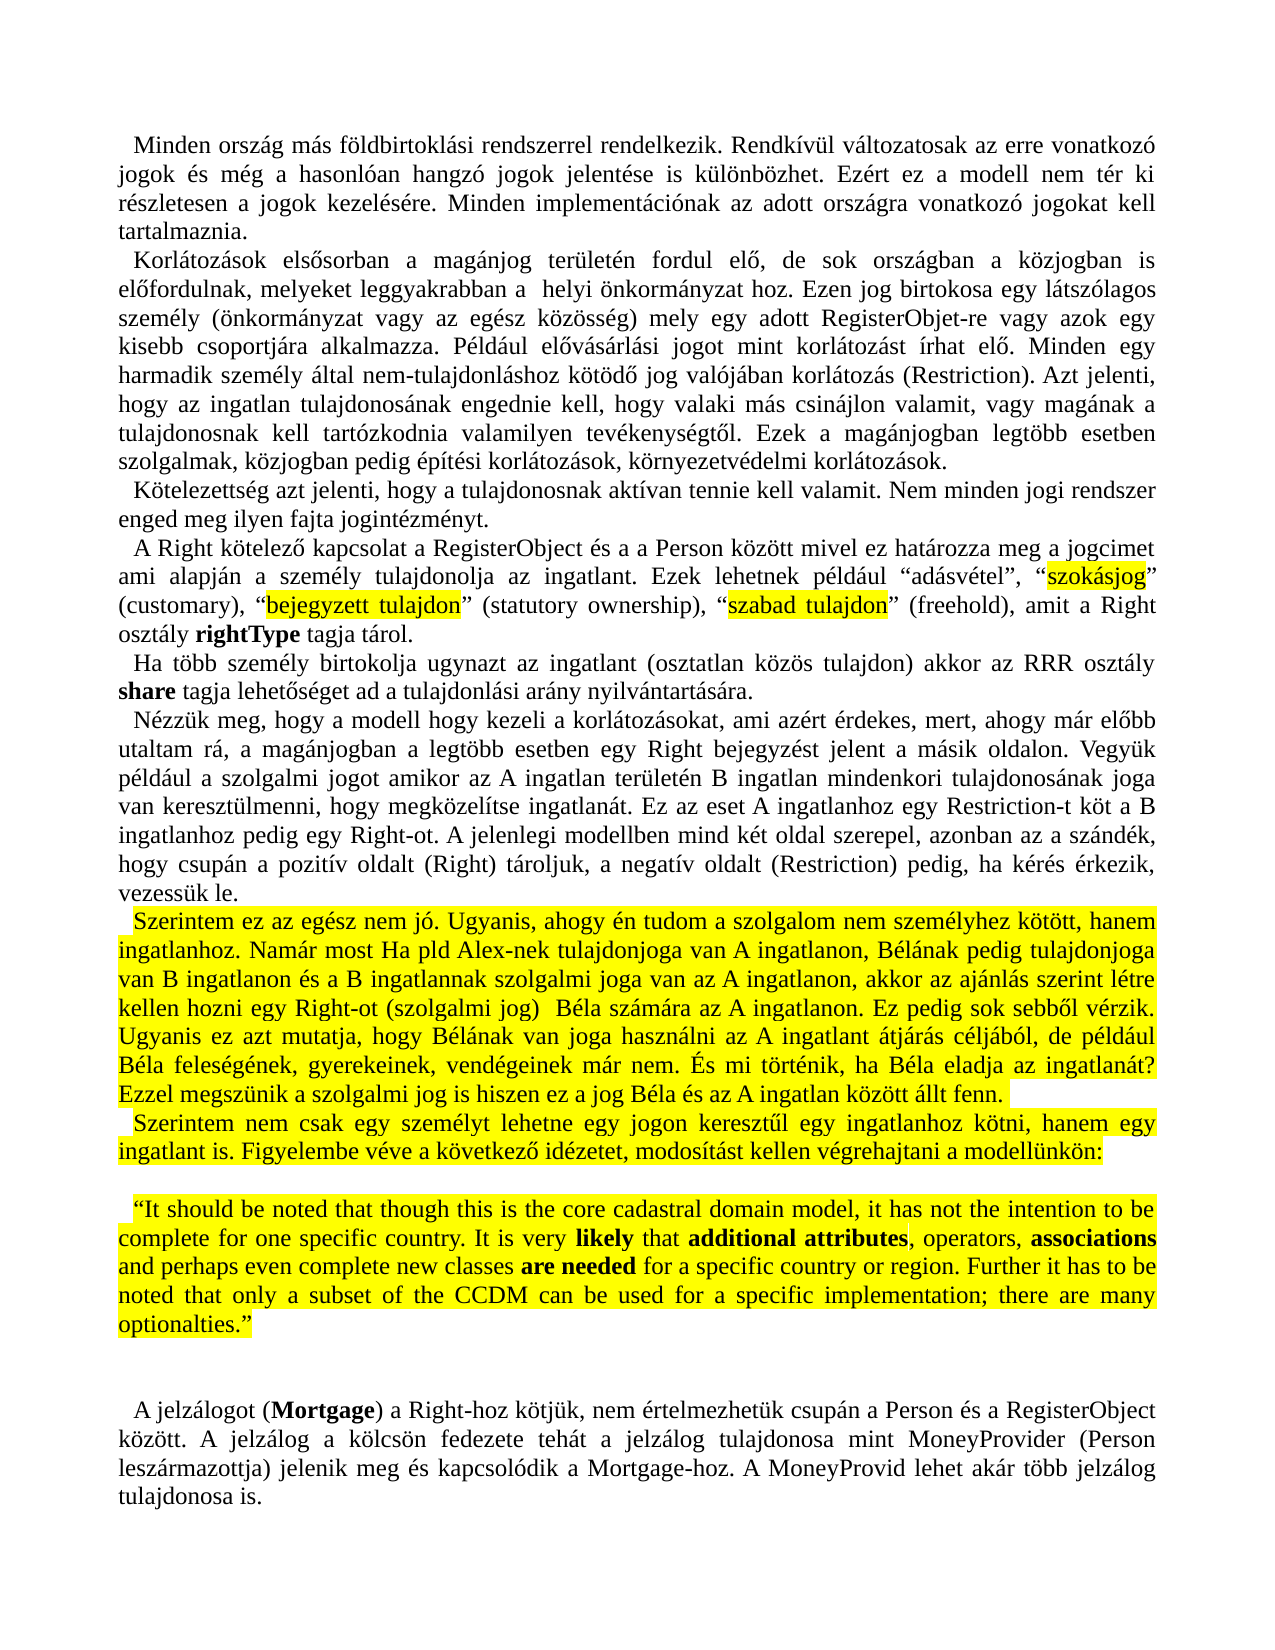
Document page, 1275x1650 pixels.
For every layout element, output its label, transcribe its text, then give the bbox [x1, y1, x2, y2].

text Nézzük meg, hogy a modell hogy kezeli a korlátozásokat, ami azért érdekes, mert, ahogy már előbb utaltam rá, a magánjogban a legtöbb esetben egy Right bejegyzést jelent a másik oldalon. Vegyük például a szolgalmi jogot amikor az A ingatlan területén B ingatlan mindenkori tulajdonosának joga van keresztülmenni, hogy megközelítse ingatlanát. Ez az eset A ingatlanhoz egy Restriction-t köt a B ingatlanhoz pedig egy Right-ot. A jelenlegi modellben mind két oldal szerepel, azonban az a szándék, hogy csupán a pozitív oldalt (Right) tároljuk, a negatív oldalt (Restriction) pedig, ha kérés érkezik, vezessük le. [118, 705, 1157, 906]
text Ha több személy birtokolja ugynazt az ingatlant (osztatlan közös tulajdon) akkor az RRR osztály share tagja lehetőséget ad a tulajdonlási arány nyilvántartására. [118, 648, 1157, 705]
text A jelzálogot (Mortgage) a Right-hoz kötjük, nem értelmezhetük csupán a Person és a RegisterObject között. A jelzálog a kölcsön fedezete tehát a jelzálog tulajdonosa mint MoneyProvider (Person leszármazottja) jelenik meg és kapcsolódik a Mortgage-hoz. A MoneyProvid lehet akár több jelzálog tulajdonosa is. [118, 1395, 1157, 1510]
text Minden ország más földbirtoklási rendszerrel rendelkezik. Rendkívül változatosak az erre vonatkozó jogok és még a hasonlóan hangzó jogok jelentése is különbözhet. Ezért ez a modell nem tér ki részletesen a jogok kezelésére. Minden implementációnak az adott országra vonatkozó jogokat kell tartalmaznia. [118, 130, 1157, 245]
text Szerintem ez az egész nem jó. Ugyanis, ahogy én tudom a szolgalom nem személyhez kötött, hanem ingatlanhoz. Namár most Ha pld Alex-nek tulajdonjoga van A ingatlanon, Bélának pedig tulajdonjoga van B ingatlanon és a B ingatlannak szolgalmi joga van az A ingatlanon, akkor az ajánlás szerint létre kellen hozni egy Right-ot (szolgalmi jog) Béla számára az A ingatlanon. Ez pedig sok sebből vérzik. Ugyanis ez azt mutatja, hogy Bélának van joga használni az A ingatlant átjárás céljából, de például Béla feleségének, gyerekeinek, vendégeinek már nem. És mi történik, ha Béla eladja az ingatlanát? Ezzel megszünik a szolgalmi jog is hiszen ez a jog Béla és az A ingatlan között állt fenn. [118, 906, 1157, 1108]
text Kötelezettség azt jelenti, hogy a tulajdonosnak aktívan tennie kell valamit. Nem minden jogi rendszer enged meg ilyen fajta jogintézményt. [118, 475, 1157, 533]
text A Right kötelező kapcsolat a RegisterObject és a a Person között mivel ez határozza meg a jogcimet ami alapján a személy tulajdonolja az ingatlant. Ezek lehetnek például “adásvétel”, “szokásjog” (customary), “bejegyzett tulajdon” (statutory ownership), “szabad tulajdon” (freehold), amit a Right osztály rightType tagja tárol. [118, 533, 1157, 648]
text Szerintem nem csak egy személyt lehetne egy jogon keresztűl egy ingatlanhoz kötni, hanem egy ingatlant is. Figyelembe véve a következő idézetet, modosítást kellen végrehajtani a modellünkön: [118, 1108, 1157, 1165]
text Korlátozások elsősorban a magánjog területén fordul elő, de sok országban a közjogban is előfordulnak, melyeket leggyakrabban a helyi önkormányzat hoz. Ezen jog birtokosa egy látszólagos személy (önkormányzat vagy az egész közösség) mely egy adott RegisterObjet-re vagy azok egy kisebb csoportjára alkalmazza. Például elővásárlási jogot mint korlátozást írhat elő. Minden egy harmadik személy által nem-tulajdonláshoz kötödő jog valójában korlátozás (Restriction). Azt jelenti, hogy az ingatlan tulajdonosának engednie kell, hogy valaki más csinájlon valamit, vagy magának a tulajdonosnak kell tartózkodnia valamilyen tevékenységtől. Ezek a magánjogban legtöbb esetben szolgalmak, közjogban pedig építési korlátozások, környezetvédelmi korlátozások. [118, 245, 1157, 475]
text “It should be noted that though this is the core cadastral domain model, it has not the intention to be complete for one specific country. It is very likely that additional attributes, operators, associations and perhaps even complete new classes are needed for a specific country or region. Further it has to be noted that only a subset of the CCDM can be used for a specific implementation; there are many optionalties.” [118, 1194, 1157, 1338]
